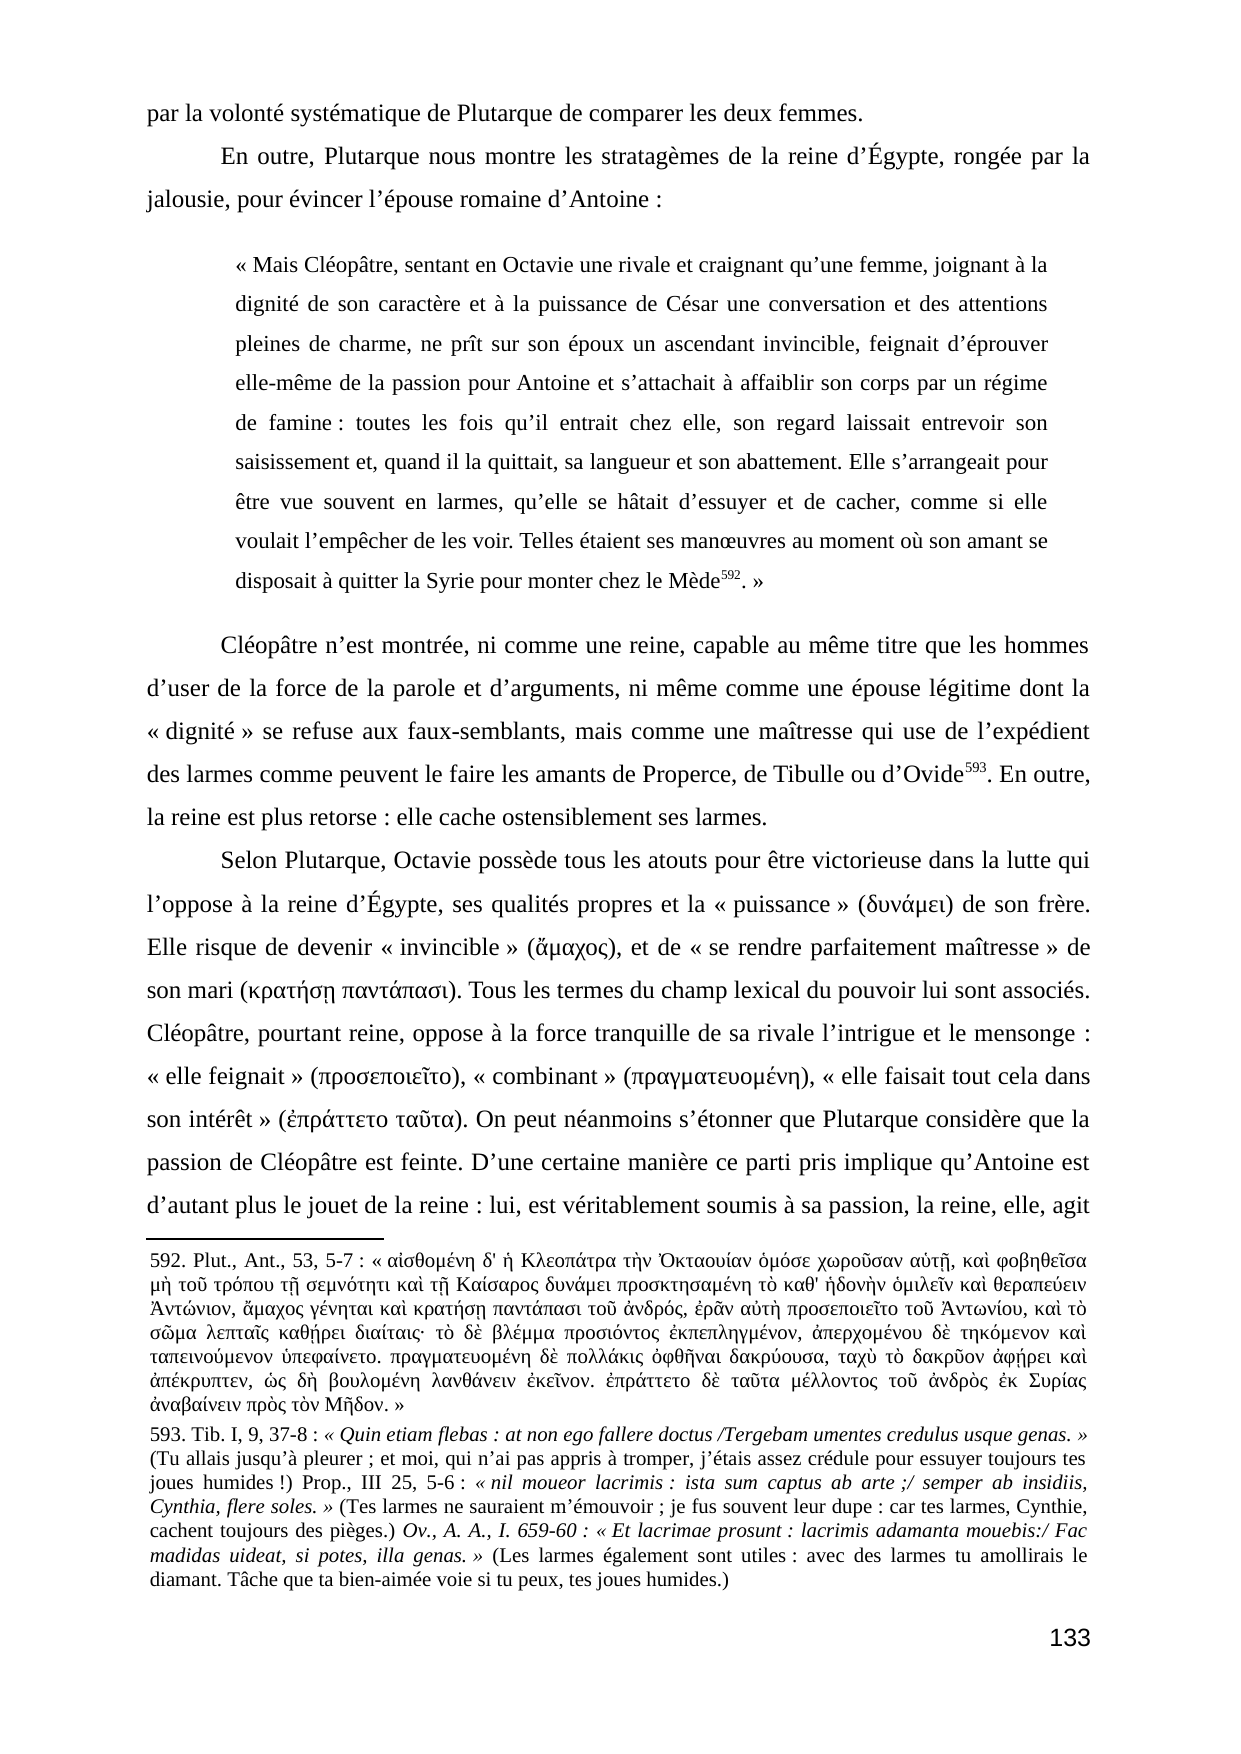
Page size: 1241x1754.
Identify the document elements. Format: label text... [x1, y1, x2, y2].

text Selon Plutarque, Octavie possède tous les atouts pour être victorieuse dans la lutte qui l’oppose à la reine d’Égypte, ses qualités propres et la « puissance » (δυνάμει) de son frère. Elle risque de devenir « invincible » (ἄμαχος), et de « se rendre parfaitement maîtresse » de son mari (κρατήσῃ παντάπασι). Tous les termes du champ lexical du pouvoir lui sont associés. Cléopâtre, pourtant reine, oppose à la force tranquille de sa rivale l’intrigue et le mensonge : « elle feignait » (προσεποιεῖτο), « combinant » (πραγματευομένη), « elle faisait tout cela dans son intérêt » (ἐπράττετο ταῦτα). On peut néanmoins s’étonner que Plutarque considère que la passion de Cléopâtre est feinte. D’une certaine manière ce parti pris implique qu’Antoine est d’autant plus le jouet de la reine : lui, est véritablement soumis à sa passion, la reine, elle, agit [147, 846, 1091, 1219]
text Cléopâtre n’est montrée, ni comme une reine, capable au même titre que les hommes d’user de la force de la parole et d’arguments, ni même comme une épouse légitime dont la « dignité » se refuse aux faux-semblants, mais comme une maîtresse qui use de l’expédient des larmes comme peuvent le faire les amants de Properce, de Tibulle ou d’Ovide. En outre, la reine est plus retorse : elle cache ostensiblement ses larmes. [147, 630, 1091, 831]
text par la volonté systématique de Plutarque de comparer les deux femmes. [147, 98, 1091, 127]
text En outre, Plutarque nous montre les stratagèmes de la reine d’Égypte, rongée par la jalousie, pour évincer l’épouse romaine d’Antoine : [147, 141, 1091, 213]
text . Tib. I, 9, 37-8 : « Quin etiam flebas : at non ego fallere doctus /Tergebam umentes credulus usque genas. » (Tu allais jusqu’à pleurer ; et moi, qui n’ai pas appris à tromper, j’étais assez crédule pour essuyer toujours tes joues humides !) Prop., III 25, 5-6 : « nil moueor lacrimis : ista sum captus ab arte ;/ semper ab insidiis, Cynthia, flere soles. » (Tes larmes ne sauraient m’émouvoir ; je fus souvent leur dupe : car tes larmes, Cynthie, cachent toujours des pièges.) Ov., A. A., I. 659-60 : « Et lacrimae prosunt : lacrimis adamanta mouebis:/ Fac madidas uideat, si potes, illa genas. » (Les larmes également sont utiles : avec des larmes tu amollirais le diamant. Tâche que ta bien-aimée voie si tu peux, tes joues humides.) [147, 1419, 1091, 1593]
list « Mais Cléopâtre, sentant en Octavie une rivale et craignant qu’une femme, joignant à la dignité de son caractère et à la puissance de César une conversation et des attentions pleines de charme, ne prît sur son époux un ascendant invincible, feignait d’éprouver elle‑même de la passion pour Antoine et s’attachait à affaiblir son corps par un régime de famine : toutes les fois qu’il entrait chez elle, son regard laissait entrevoir son saisissement et, quand il la quittait, sa langueur et son abattement. Elle s’arrangeait pour être vue souvent en larmes, qu’elle se hâtait d’essuyer et de cacher, comme si elle voulait l’empêcher de les voir. Telles étaient ses manœuvres au moment où son amant se disposait à quitter la Syrie pour monter chez le Mède. » [235, 251, 1049, 593]
text . Plut., Ant., 53, 5-7 : « αἰσθομένη δ' ἡ Κλεοπάτρα τὴν Ὀκταουίαν ὁμόσε χωροῦσαν αὑτῇ, καὶ φοβηθεῖσα μὴ τοῦ τρόπου τῇ σεμνότητι καὶ τῇ Καίσαρος δυνάμει προσκτησαμένη τὸ καθ' ἡδονὴν ὁμιλεῖν καὶ θεραπεύειν Ἀντώνιον, ἄμαχος γένηται καὶ κρατήσῃ παντάπασι τοῦ ἀνδρός, ἐρᾶν αὐτὴ προσεποιεῖτο τοῦ Ἀντωνίου, καὶ τὸ σῶμα λεπταῖς καθῄρει διαίταις· τὸ δὲ βλέμμα προσιόντος ἐκπεπληγμένον, ἀπερχομένου δὲ τηκόμενον καὶ ταπεινούμενον ὑπεφαίνετο. πραγματευομένη δὲ πολλάκις ὀφθῆναι δακρύουσα, ταχὺ τὸ δακρῦον ἀφῄρει καὶ ἀπέκρυπτεν, ὡς δὴ βουλομένη λανθάνειν ἐκεῖνον. ἐπράττετο δὲ ταῦτα μέλλοντος τοῦ ἀνδρὸς ἐκ Συρίας ἀναβαίνειν πρὸς τὸν Μῆδον. » [147, 1245, 1091, 1419]
